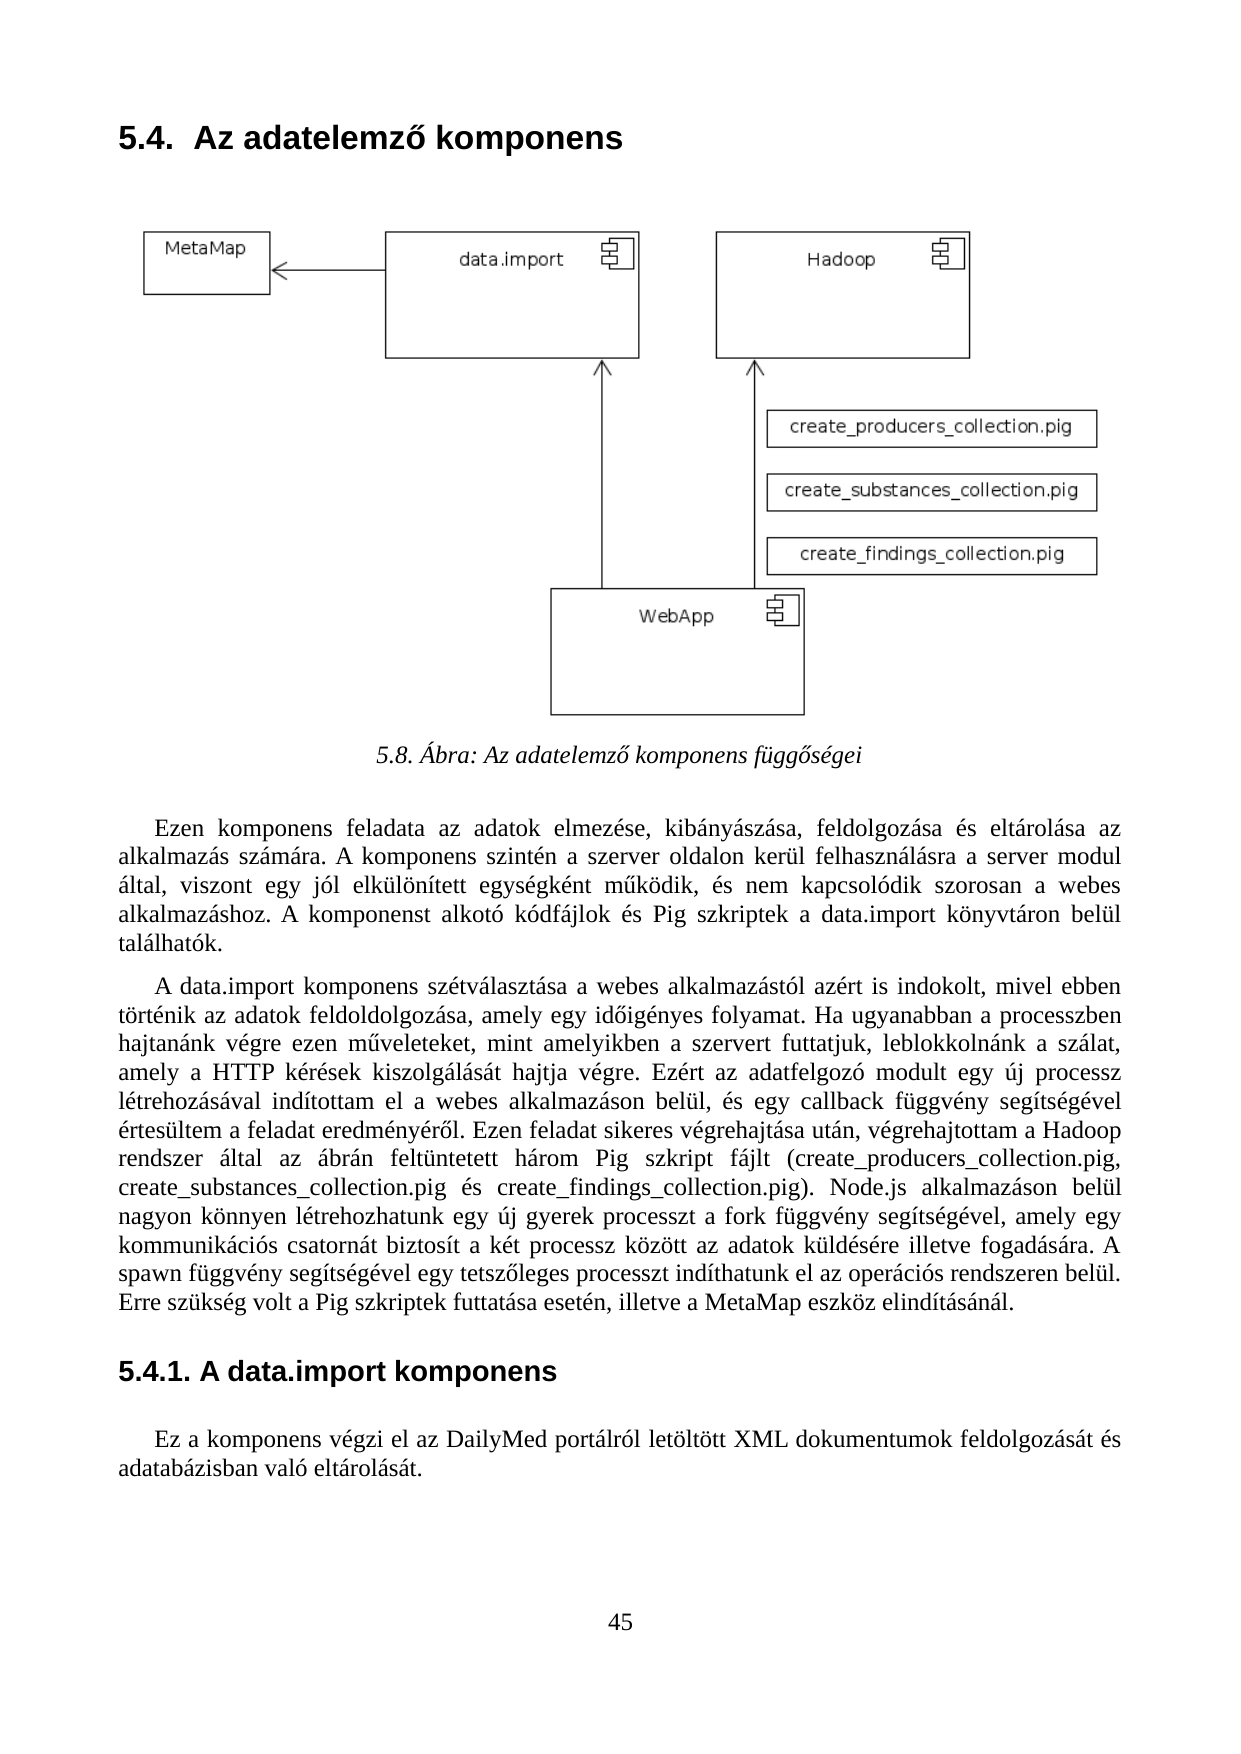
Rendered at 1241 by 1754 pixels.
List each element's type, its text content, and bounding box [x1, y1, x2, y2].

text A data.import komponens szétválasztása a webes alkalmazástól azért is indokolt, mivel ebben történik az adatok feldoldolgozása, amely egy időigényes folyamat. Ha ugyanabban a processzben hajtanánk végre ezen műveleteket, mint amelyikben a szervert futtatjuk, leblokkolnánk a szálat, amely a HTTP kérések kiszolgálását hajtja végre. Ezért az adatfelgozó modult egy új processz létrehozásával indítottam el a webes alkalmazáson belül, és egy callback függvény segítségével értesültem a feladat eredményéről. Ezen feladat sikeres végrehajtása után, végrehajtottam a Hadoop rendszer által az ábrán feltüntetett három Pig szkript fájlt (create_producers_collection.pig, create_substances_collection.pig és create_findings_collection.pig). Node.js alkalmazáson belül nagyon könnyen létrehozhatunk egy új gyerek processzt a fork függvény segítségével, amely egy kommunikációs csatornát biztosít a két processz között az adatok küldésére illetve fogadására. A spawn függvény segítségével egy tetszőleges processzt indíthatunk el az operációs rendszeren belül. Erre szükség volt a Pig szkriptek futtatása esetén, illetve a MetaMap eszköz elindításánál. [118, 971, 1122, 1316]
subtitle Az adatelemző komponens [118, 118, 1122, 157]
text 5.8. Ábra: Az adatelemző komponens függőségei [118, 741, 1122, 769]
text Ez a komponens végzi el az DailyMed portálról letöltött XML dokumentumok feldolgozását és adatabázisban való eltárolását. [118, 1424, 1122, 1482]
subtitle A data.import komponens [118, 1353, 1122, 1387]
picture [118, 206, 1123, 741]
text Ezen komponens feladata az adatok elmezése, kibányászása, feldolgozása és eltárolása az alkalmazás számára. A komponens szintén a szerver oldalon kerül felhasználásra a server modul által, viszont egy jól elkülönített egységként működik, és nem kapcsolódik szorosan a webes alkalmazáshoz. A komponenst alkotó kódfájlok és Pig szkriptek a data.import könyvtáron belül találhatók. [118, 813, 1122, 956]
